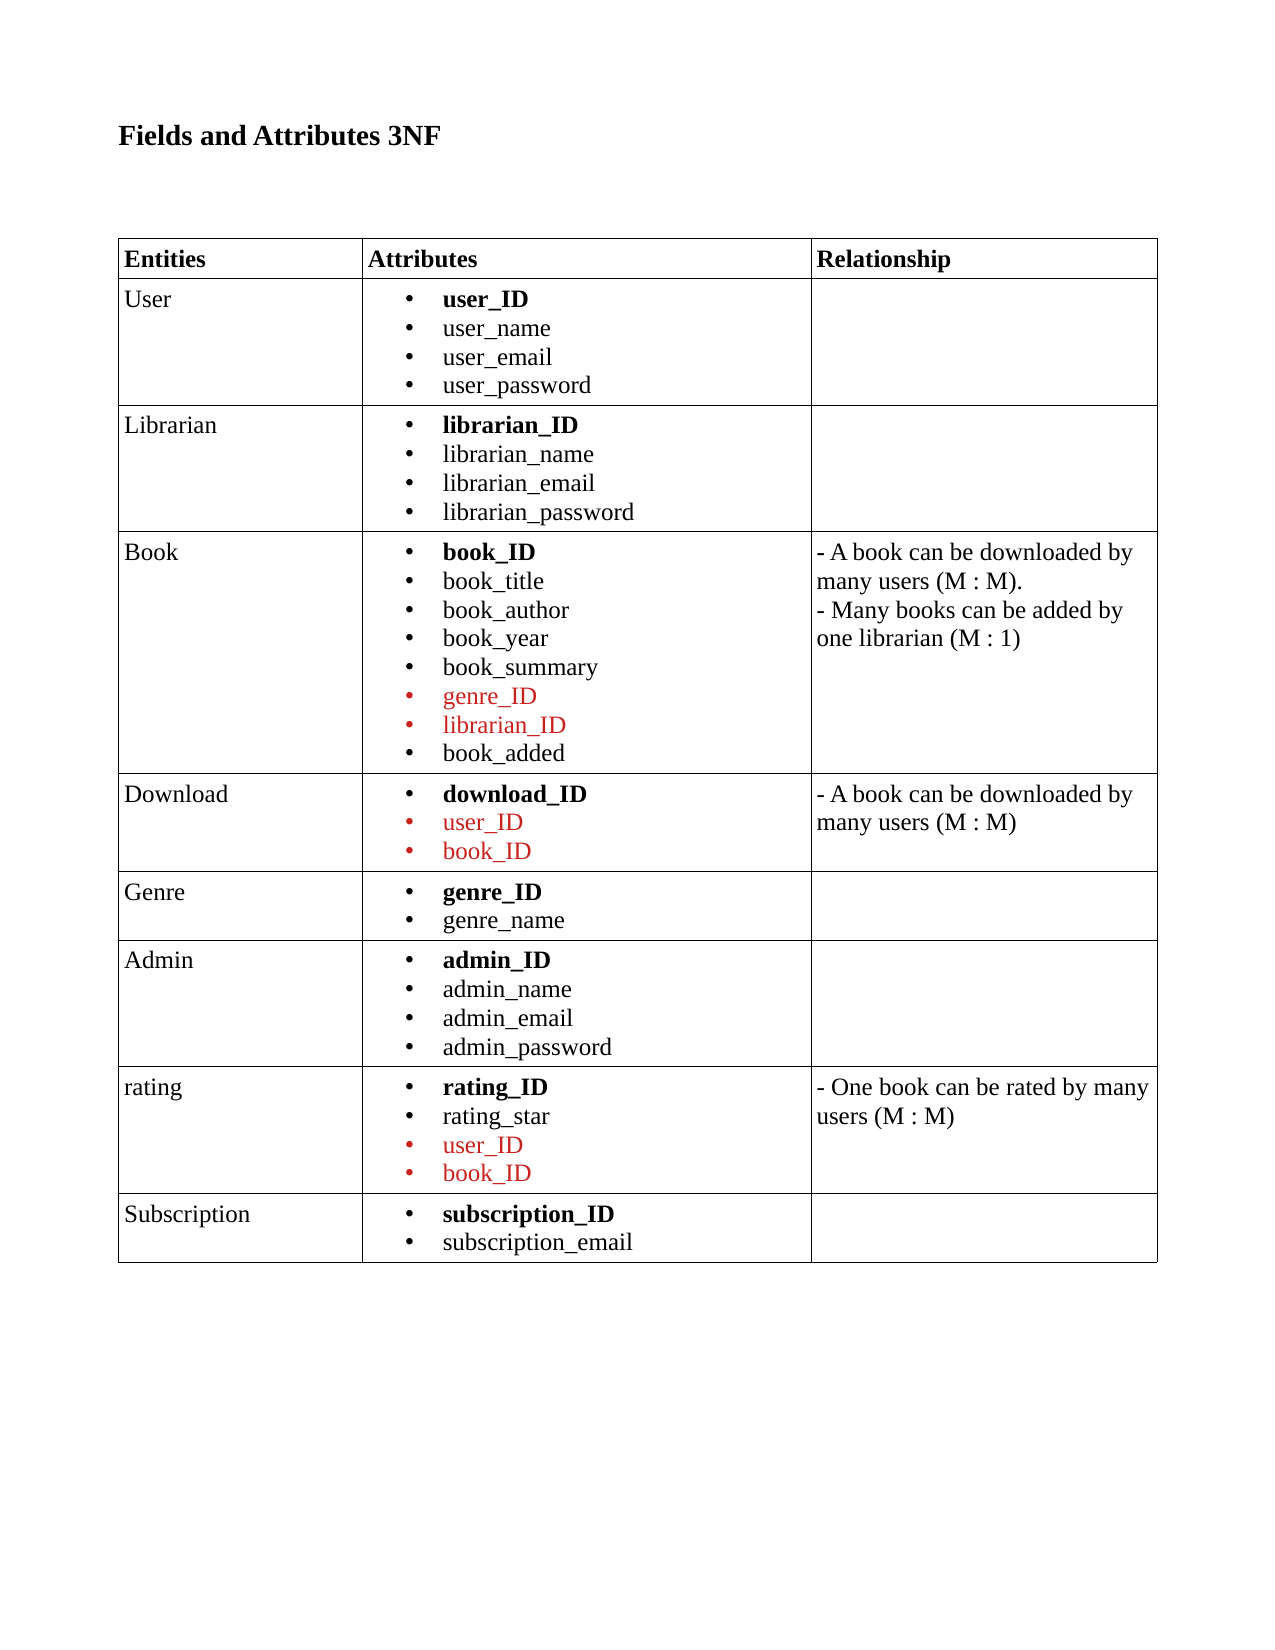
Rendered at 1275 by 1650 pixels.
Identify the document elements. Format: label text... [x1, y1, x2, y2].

table_header Entities [119, 239, 362, 278]
table_cell Genre [119, 872, 362, 940]
table_cell admin_ID admin_name admin_email admin_password [363, 941, 811, 1066]
table_header Attributes [363, 239, 811, 278]
table_cell download_ID user_ID book_ID [363, 774, 811, 871]
table_cell librarian_ID librarian_name librarian_email librarian_password [363, 406, 811, 531]
table_header Relationship [812, 239, 1157, 278]
table_cell Subscription [119, 1194, 362, 1262]
table_cell book_ID book_title book_author book_year book_summary genre_ID librarian_ID book_added [363, 532, 811, 773]
table_cell - One book can be rated by many users (M : M) [812, 1067, 1157, 1193]
table_cell subscription_ID subscription_email [363, 1194, 811, 1262]
table_cell [812, 1194, 1157, 1262]
table_cell [812, 406, 1157, 531]
table_cell [812, 279, 1157, 405]
table_cell Admin [119, 941, 362, 1066]
table_cell Book [119, 532, 362, 773]
table_cell [812, 872, 1157, 940]
table_cell rating [119, 1067, 362, 1193]
table_cell [812, 941, 1157, 1066]
table_cell rating_ID rating_star user_ID book_ID [363, 1067, 811, 1193]
table_cell - A book can be downloaded by many users (M : M) [812, 774, 1157, 871]
table_cell user_ID user_name user_email user_password [363, 279, 811, 405]
text Fields and Attributes 3NF [118, 118, 1157, 152]
table_cell Librarian [119, 406, 362, 531]
table_cell - A book can be downloaded by many users (M : M). - Many books can be added by one librarian (M : 1) [812, 532, 1157, 773]
table_cell Download [119, 774, 362, 871]
table_cell User [119, 279, 362, 405]
table_cell genre_ID genre_name [363, 872, 811, 940]
